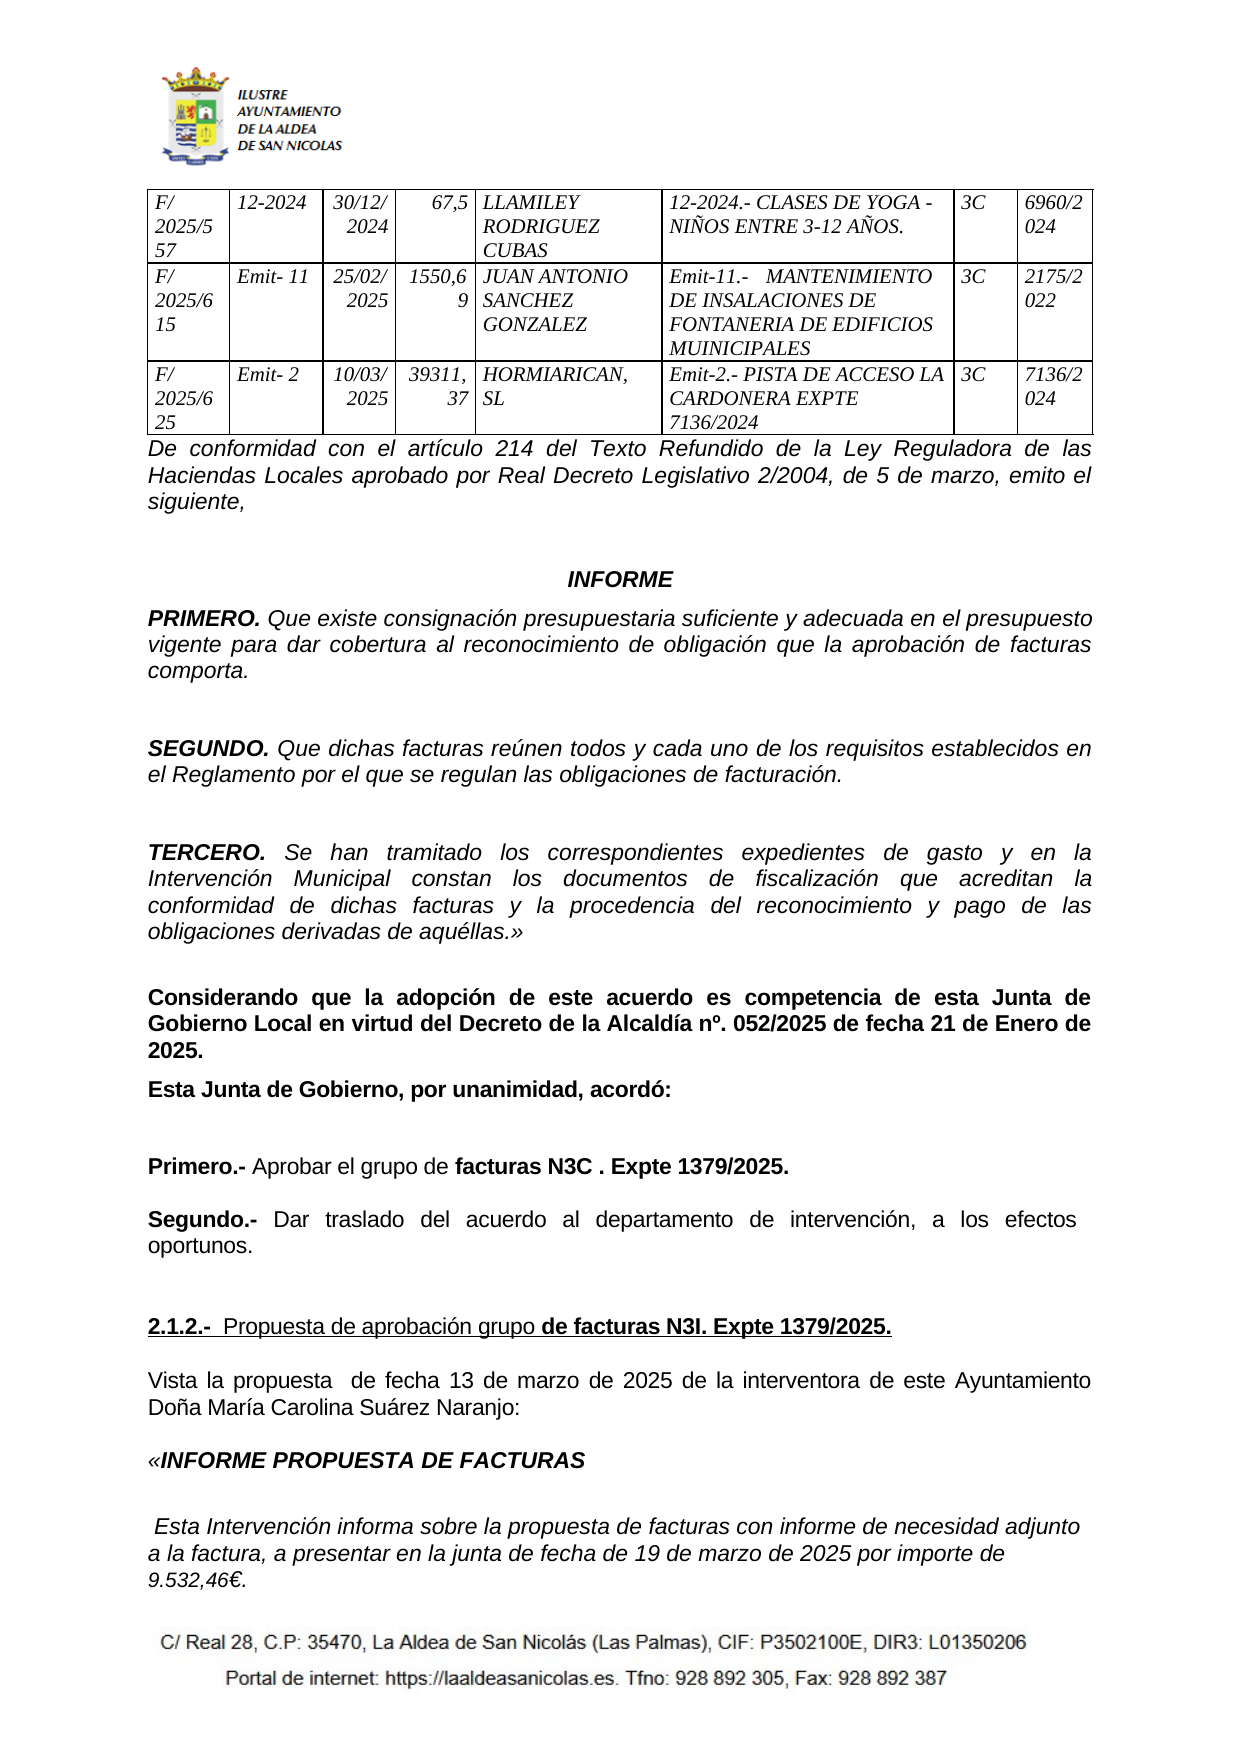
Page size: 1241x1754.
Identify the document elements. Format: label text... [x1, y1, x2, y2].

table_cell 1550,69 [396, 264, 475, 360]
text PRIMERO. Que existe consignación presupuestaria suficiente y adecuada en el presupuesto vigente para dar cobertura al reconocimiento de obligación que la aprobación de facturas comporta. [148, 604, 1093, 684]
table_cell 12-2024.- CLASES DE YOGA -NIÑOS ENTRE 3-12 AÑOS. [663, 190, 953, 262]
text INFORME [148, 566, 1093, 592]
table_cell Emit- 11 [230, 264, 322, 360]
text Esta Junta de Gobierno, por unanimidad, acordó: [148, 1076, 1093, 1102]
text Esta Intervención informa sobre la propuesta de facturas con informe de necesidad adjunto a la factura, a presentar en la junta de fecha de 19 de marzo de 2025 por importe de 9.532,46€. [148, 1513, 1093, 1592]
table_cell F/2025/615 [148, 264, 229, 360]
picture [148, 59, 358, 173]
table_cell 3C [955, 264, 1017, 360]
table_cell 30/12/2024 [324, 190, 395, 262]
text De conformidad con el artículo 214 del Texto Refundido de la Ley Reguladora de las Haciendas Locales aprobado por Real Decreto Legislativo 2/2004, de 5 de marzo, emito el siguiente, [148, 435, 1093, 514]
table_cell 39311,37 [396, 362, 475, 434]
text «INFORME PROPUESTA DE FACTURAS [148, 1447, 1093, 1474]
table_cell 67,5 [396, 190, 475, 262]
table_cell JUAN ANTONIO SANCHEZ GONZALEZ [476, 264, 661, 360]
table_cell 10/03/2025 [324, 362, 395, 434]
table_cell 6960/2024 [1018, 190, 1092, 262]
table_cell Emit-11.- MANTENIMIENTO DE INSALACIONES DE FONTANERIA DE EDIFICIOS MUINICIPALES [663, 264, 953, 360]
table_cell LLAMILEY RODRIGUEZ CUBAS [476, 190, 661, 262]
table_cell Emit- 2 [230, 362, 322, 434]
table_cell 7136/2024 [1018, 362, 1092, 434]
text Vista la propuesta de fecha 13 de marzo de 2025 de la interventora de este Ayuntamiento Doña María Carolina Suárez Naranjo: [148, 1367, 1093, 1420]
text SEGUNDO. Que dichas facturas reúnen todos y cada uno de los requisitos establecidos en el Reglamento por el que se regulan las obligaciones de facturación. [148, 735, 1093, 788]
text Primero.- Aprobar el grupo de facturas N3C . Expte 1379/2025. [148, 1153, 1093, 1179]
table_cell HORMIARICAN, SL [476, 362, 661, 434]
table_cell 12-2024 [230, 190, 322, 262]
table_cell 25/02/2025 [324, 264, 395, 360]
table_cell 3C [955, 362, 1017, 434]
table_cell 2175/2022 [1018, 264, 1092, 360]
table_cell F/2025/625 [148, 362, 229, 434]
table_cell 3C [955, 190, 1017, 262]
table_cell F/2025/557 [148, 190, 229, 262]
table_cell Emit-2.- PISTA DE ACCESO LA CARDONERA EXPTE 7136/2024 [663, 362, 953, 434]
text Segundo.- Dar traslado del acuerdo al departamento de intervención, a los efectos oportunos. [148, 1206, 1078, 1259]
text Considerando que la adopción de este acuerdo es competencia de esta Junta de Gobierno Local en virtud del Decreto de la Alcaldía nº. 052/2025 de fecha 21 de Enero de 2025. [148, 984, 1093, 1063]
text 2.1.2.- Propuesta de aprobación grupo de facturas N3I. Expte 1379/2025. [148, 1313, 1093, 1339]
text TERCERO. Se han tramitado los correspondientes expedientes de gasto y en la Intervención Municipal constan los documentos de fiscalización que acreditan la conformidad de dichas facturas y la procedencia del reconocimiento y pago de las obligaciones derivadas de aquéllas.» [148, 839, 1093, 944]
picture [148, 1626, 1034, 1694]
